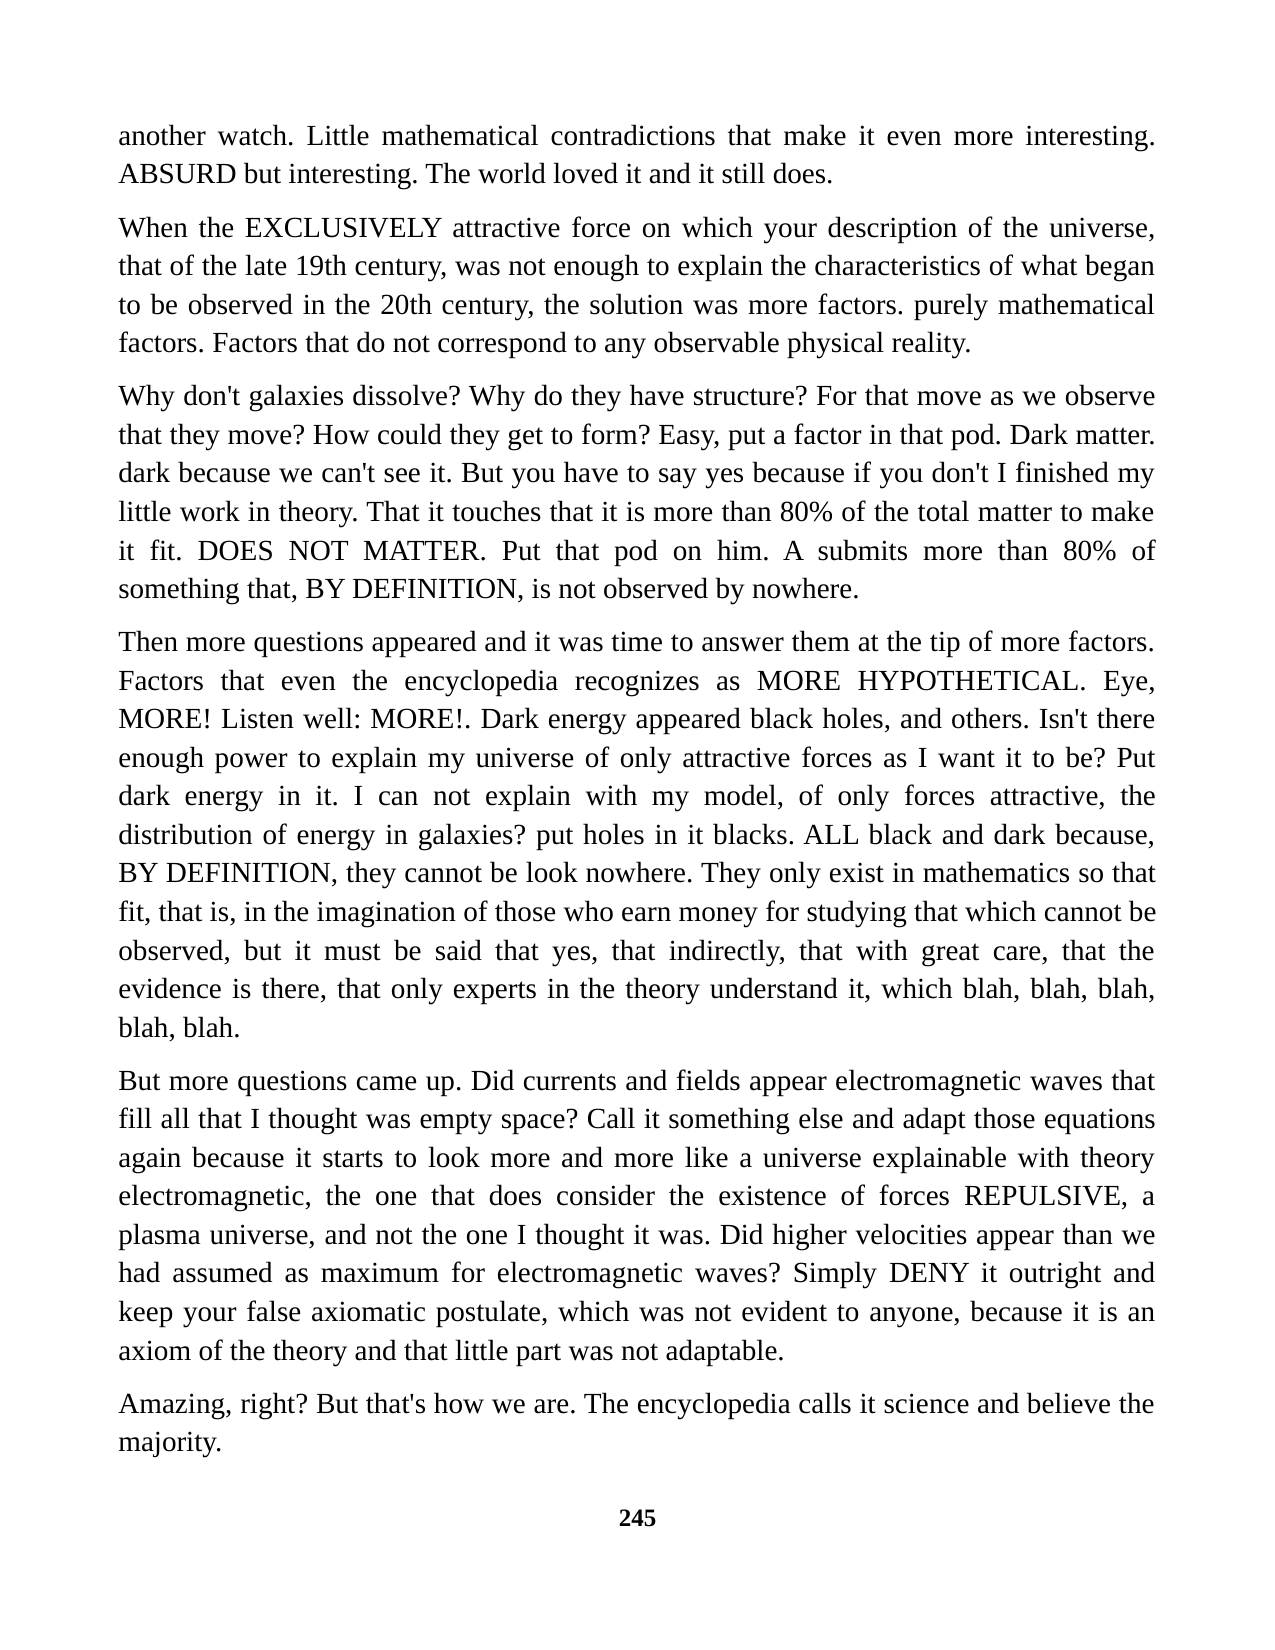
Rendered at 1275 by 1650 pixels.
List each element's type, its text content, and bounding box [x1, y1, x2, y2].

text another watch. Little mathematical contradictions that make it even more interesting. ABSURD but interesting. The world loved it and it still does. [118, 118, 1157, 190]
text Why don't galaxies dissolve? Why do they have structure? For that move as we observe that they move? How could they get to form? Easy, put a factor in that pod. Dark matter. dark because we can't see it. But you have to say yes because if you don't I finished my little work in theory. That it touches that it is more than 80% of the total matter to make it fit. DOES NOT MATTER. Put that pod on him. A submits more than 80% of something that, BY DEFINITION, is not observed by nowhere. [118, 378, 1157, 605]
text Then more questions appeared and it was time to answer them at the tip of more factors. Factors that even the encyclopedia recognizes as MORE HYPOTHETICAL. Eye, MORE! Listen well: MORE!. Dark energy appeared black holes, and others. Isn't there enough power to explain my universe of only attractive forces as I want it to be? Put dark energy in it. I can not explain with my model, of only forces attractive, the distribution of energy in galaxies? put holes in it blacks. ALL black and dark because, BY DEFINITION, they cannot be look nowhere. They only exist in mathematics so that fit, that is, in the imagination of those who earn money for studying that which cannot be observed, but it must be said that yes, that indirectly, that with great care, that the evidence is there, that only experts in the theory understand it, which blah, blah, blah, blah, blah. [118, 624, 1157, 1043]
text But more questions came up. Did currents and fields appear electromagnetic waves that fill all that I thought was empty space? Call it something else and adapt those equations again because it starts to look more and more like a universe explainable with theory electromagnetic, the one that does consider the existence of forces REPULSIVE, a plasma universe, and not the one I thought it was. Did higher velocities appear than we had assumed as maximum for electromagnetic waves? Simply DENY it outright and keep your false axiomatic postulate, which was not evident to anyone, because it is an axiom of the theory and that little part was not adaptable. [118, 1063, 1157, 1366]
text Amazing, right? But that's how we are. The encyclopedia calls it science and believe the majority. [118, 1386, 1157, 1458]
text When the EXCLUSIVELY attractive force on which your description of the universe, that of the late 19th century, was not enough to explain the characteristics of what began to be observed in the 20th century, the solution was more factors. purely mathematical factors. Factors that do not correspond to any observable physical reality. [118, 210, 1157, 359]
